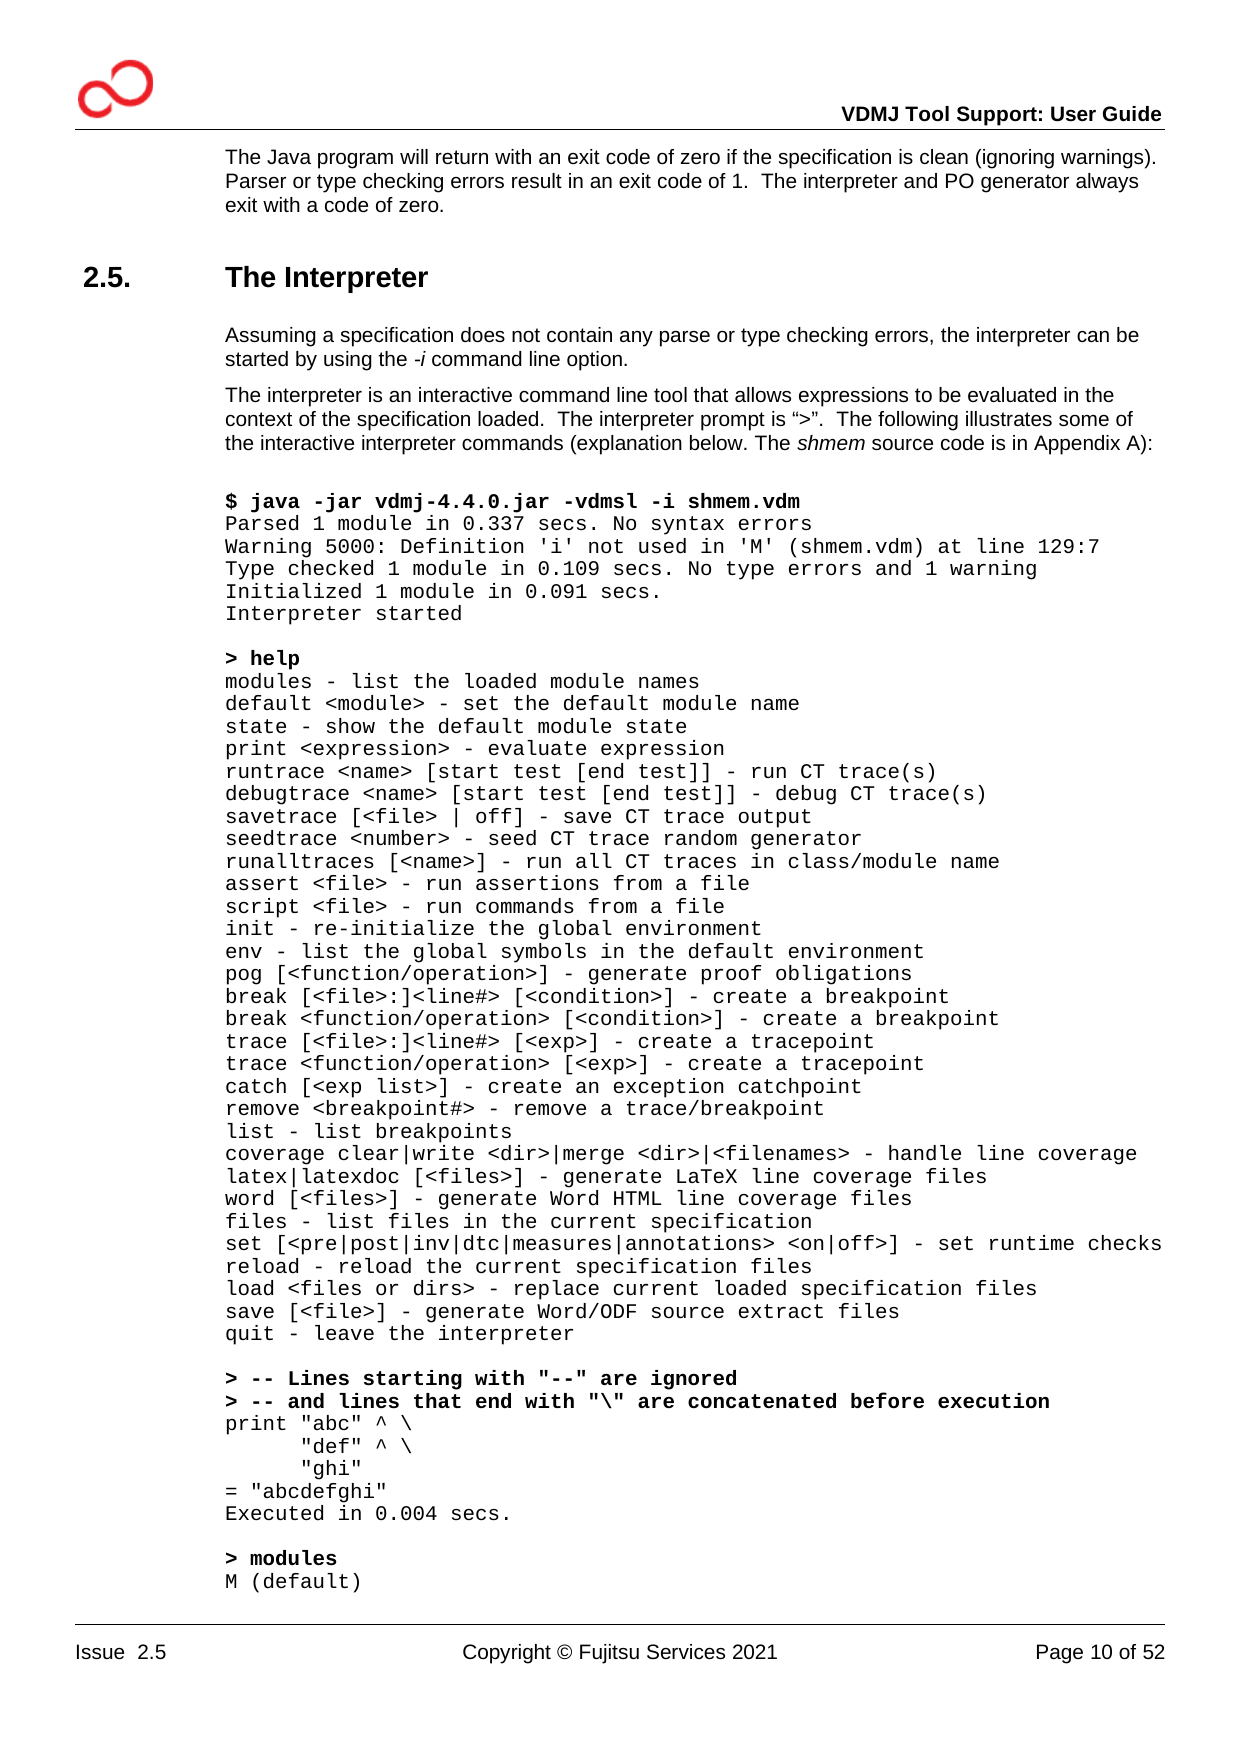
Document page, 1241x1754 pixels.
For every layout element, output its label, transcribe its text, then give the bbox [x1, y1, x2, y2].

text Type checked 1 module in 0.109 secs. No type errors and 1 warning [225, 558, 1165, 580]
text state - show the default module state [225, 715, 1165, 738]
text break <function/operation> [<condition>] - create a breakpoint [225, 1008, 1165, 1030]
text > modules [225, 1548, 1165, 1570]
text trace <function/operation> [<exp>] - create a tracepoint [225, 1053, 1165, 1075]
text catch [<exp list>] - create an exception catchpoint [225, 1075, 1165, 1098]
text break [<file>:]<line#> [<condition>] - create a breakpoint [225, 985, 1165, 1008]
text load <files or dirs> - replace current loaded specification files [225, 1278, 1165, 1300]
text print "abc" ^ \ [225, 1413, 1165, 1435]
text > -- Lines starting with "--" are ignored [225, 1368, 1165, 1390]
text runtrace <name> [start test [end test]] - run CT trace(s) [225, 760, 1165, 783]
text pog [<function/operation>] - generate proof obligations [225, 963, 1165, 985]
text modules - list the loaded module names [225, 670, 1165, 693]
text latex|latexdoc [<files>] - generate LaTeX line coverage files [225, 1165, 1165, 1188]
text coverage clear|write <dir>|merge <dir>|<filenames> - handle line coverage [225, 1143, 1165, 1165]
picture [78, 52, 153, 128]
text The Java program will return with an exit code of zero if the specification is clean (ignoring warnings). Parser or type checking errors result in an exit code of 1. The interpreter and PO generator always exit with a code of zero. [225, 145, 1165, 217]
text list - list breakpoints [225, 1120, 1165, 1143]
text = "abcdefghi" [225, 1480, 1165, 1503]
text word [<files>] - generate Word HTML line coverage files [225, 1188, 1165, 1210]
text script <file> - run commands from a file [225, 895, 1165, 918]
text env - list the global symbols in the default environment [225, 940, 1165, 963]
text Interpreter started [225, 603, 1165, 625]
text quit - leave the interpreter [225, 1323, 1165, 1345]
text Warning 5000: Definition 'i' not used in 'M' (shmem.vdm) at line 129:7 [225, 535, 1165, 558]
text remove <breakpoint#> - remove a trace/breakpoint [225, 1098, 1165, 1120]
text files - list files in the current specification [225, 1210, 1165, 1233]
text > -- and lines that end with "\" are concatenated before execution [225, 1390, 1165, 1413]
text Assuming a specification does not contain any parse or type checking errors, the interpreter can be started by using the -i command line option. [225, 323, 1165, 371]
text Parsed 1 module in 0.337 secs. No syntax errors [225, 513, 1165, 535]
text trace [<file>:]<line#> [<exp>] - create a tracepoint [225, 1030, 1165, 1053]
subtitle The Interpreter [75, 259, 1165, 293]
text save [<file>] - generate Word/ODF source extract files [225, 1300, 1165, 1323]
text Initialized 1 module in 0.091 secs. [225, 580, 1165, 603]
text M (default) [225, 1570, 1165, 1593]
text assert <file> - run assertions from a file [225, 873, 1165, 895]
text seedtrace <number> - seed CT trace random generator [225, 828, 1165, 850]
text runalltraces [<name>] - run all CT traces in class/module name [225, 850, 1165, 873]
text > help [225, 648, 1165, 670]
text set [<pre|post|inv|dtc|measures|annotations> <on|off>] - set runtime checks [225, 1233, 1165, 1255]
text savetrace [<file> | off] - save CT trace output [225, 805, 1165, 828]
text init - re-initialize the global environment [225, 918, 1165, 940]
text debugtrace <name> [start test [end test]] - debug CT trace(s) [225, 783, 1165, 805]
text reload - reload the current specification files [225, 1255, 1165, 1278]
text Executed in 0.004 secs. [225, 1503, 1165, 1525]
text "ghi" [225, 1458, 1165, 1480]
text "def" ^ \ [225, 1435, 1165, 1458]
text print <expression> - evaluate expression [225, 738, 1165, 760]
text default <module> - set the default module name [225, 693, 1165, 715]
text $ java -jar vdmj-4.4.0.jar -vdmsl -i shmem.vdm [225, 490, 1165, 513]
text The interpreter is an interactive command line tool that allows expressions to be evaluated in the context of the specification loaded. The interpreter prompt is “>”. The following illustrates some of the interactive interpreter commands (explanation below. The shmem source code is in Appendix A): [225, 383, 1165, 455]
